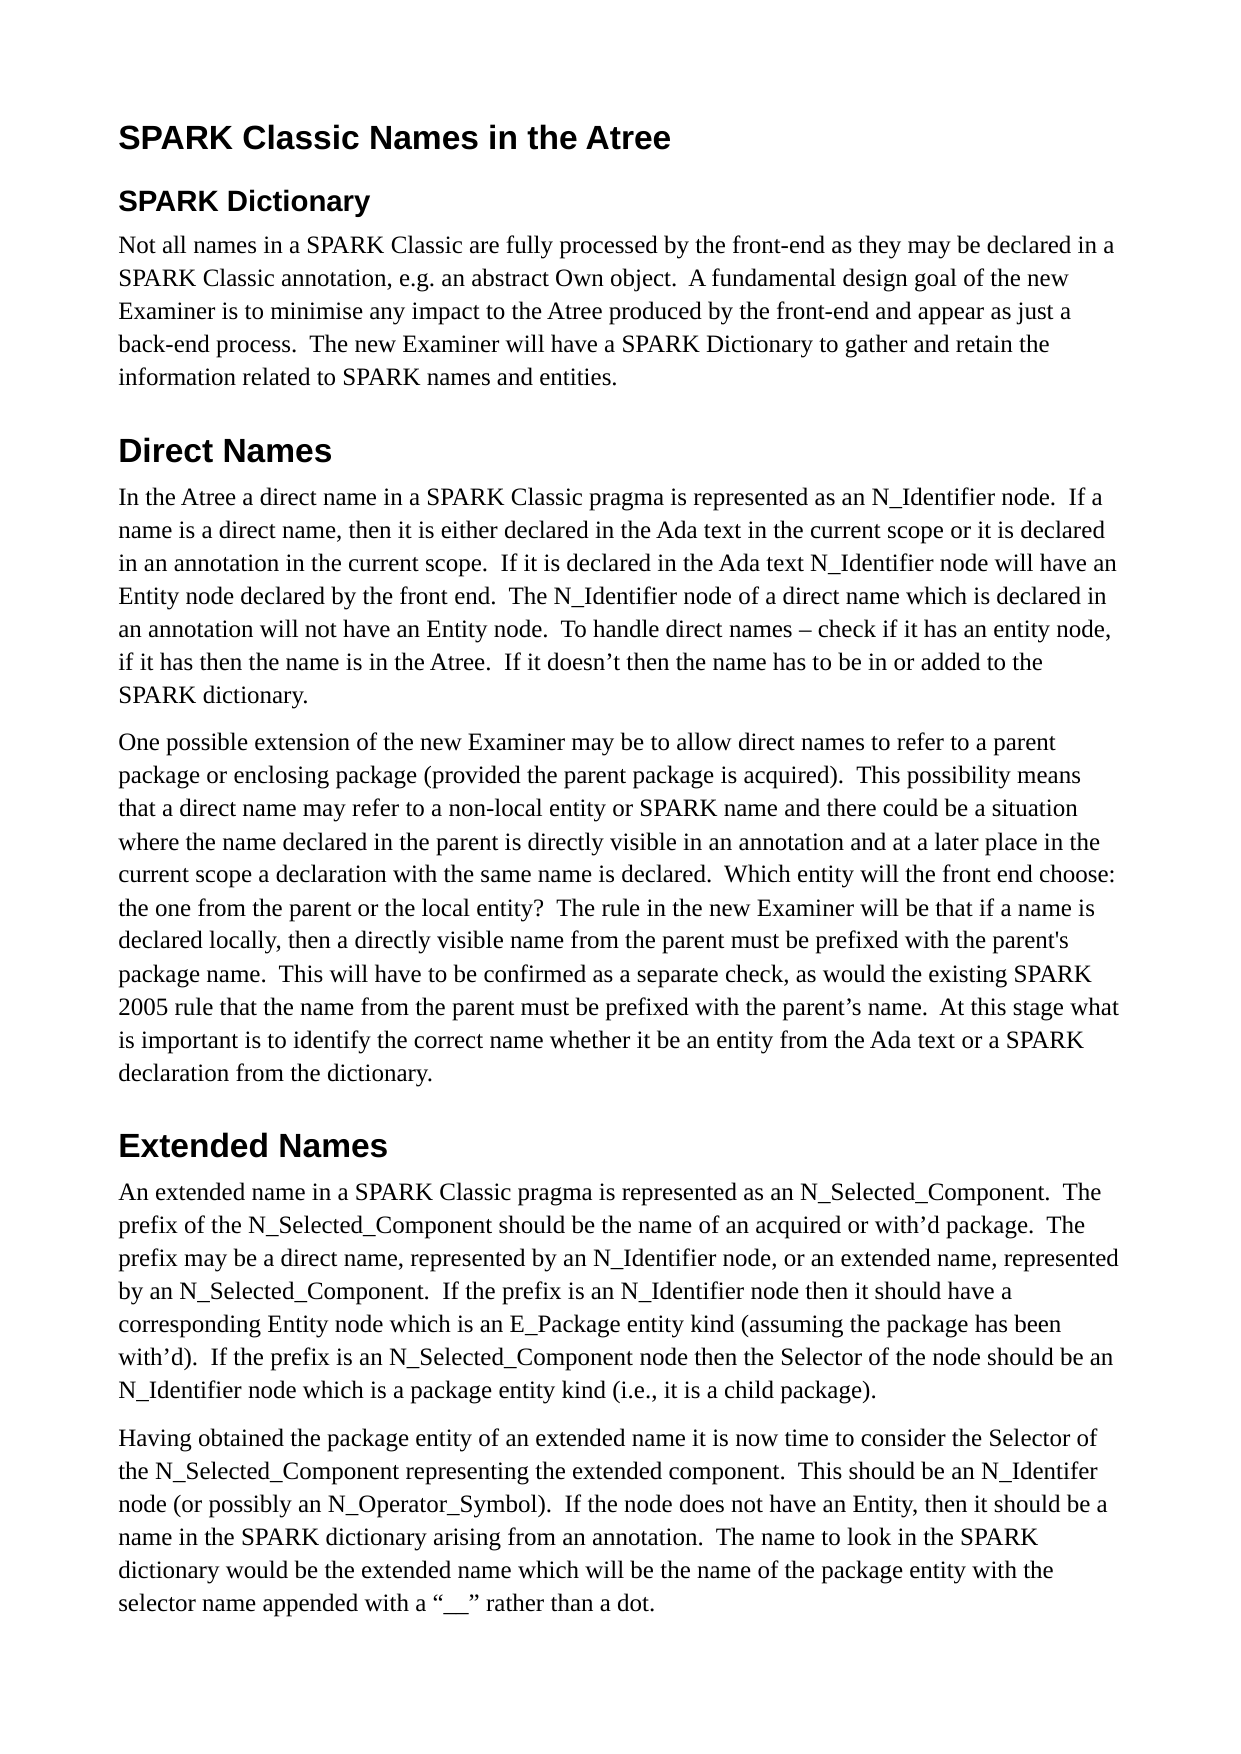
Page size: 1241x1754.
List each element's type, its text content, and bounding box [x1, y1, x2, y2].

text An extended name in a SPARK Classic pragma is represented as an N_Selected_Component. The prefix of the N_Selected_Component should be the name of an acquired or with’d package. The prefix may be a direct name, represented by an N_Identifier node, or an extended name, represented by an N_Selected_Component. If the prefix is an N_Identifier node then it should have a corresponding Entity node which is an E_Package entity kind (assuming the package has been with’d). If the prefix is an N_Selected_Component node then the Selector of the node should be an N_Identifier node which is a package entity kind (i.e., it is a child package). [118, 1177, 1122, 1404]
text In the Atree a direct name in a SPARK Classic pragma is represented as an N_Identifier node. If a name is a direct name, then it is either declared in the Ada text in the current scope or it is declared in an annotation in the current scope. If it is declared in the Ada text N_Identifier node will have an Entity node declared by the front end. The N_Identifier node of a direct name which is declared in an annotation will not have an Entity node. To handle direct names – check if it has an entity node, if it has then the name is in the Atree. If it doesn’t then the name has to be in or added to the SPARK dictionary. [118, 482, 1122, 709]
subtitle SPARK Dictionary [118, 184, 1122, 218]
text Having obtained the package entity of an extended name it is now time to consider the Selector of the N_Selected_Component representing the extended component. This should be an N_Identifer node (or possibly an N_Operator_Symbol). If the node does not have an Entity, then it should be a name in the SPARK dictionary arising from an annotation. The name to look in the SPARK dictionary would be the extended name which will be the name of the package entity with the selector name appended with a “__” rather than a dot. [118, 1423, 1122, 1617]
subtitle Direct Names [118, 431, 1122, 469]
subtitle Extended Names [118, 1126, 1122, 1165]
subtitle SPARK Classic Names in the Atree [118, 118, 1122, 157]
text Not all names in a SPARK Classic are fully processed by the front-end as they may be declared in a SPARK Classic annotation, e.g. an abstract Own object. A fundamental design goal of the new Examiner is to minimise any impact to the Atree produced by the front-end and appear as just a back-end process. The new Examiner will have a SPARK Dictionary to gather and retain the information related to SPARK names and entities. [118, 230, 1122, 391]
text One possible extension of the new Examiner may be to allow direct names to refer to a parent package or enclosing package (provided the parent package is acquired). This possibility means that a direct name may refer to a non-local entity or SPARK name and there could be a situation where the name declared in the parent is directly visible in an annotation and at a later place in the current scope a declaration with the same name is declared. Which entity will the front end choose: the one from the parent or the local entity? The rule in the new Examiner will be that if a name is declared locally, then a directly visible name from the parent must be prefixed with the parent's package name. This will have to be confirmed as a separate check, as would the existing SPARK 2005 rule that the name from the parent must be prefixed with the parent’s name. At this stage what is important is to identify the correct name whether it be an entity from the Ada text or a SPARK declaration from the dictionary. [118, 727, 1122, 1086]
